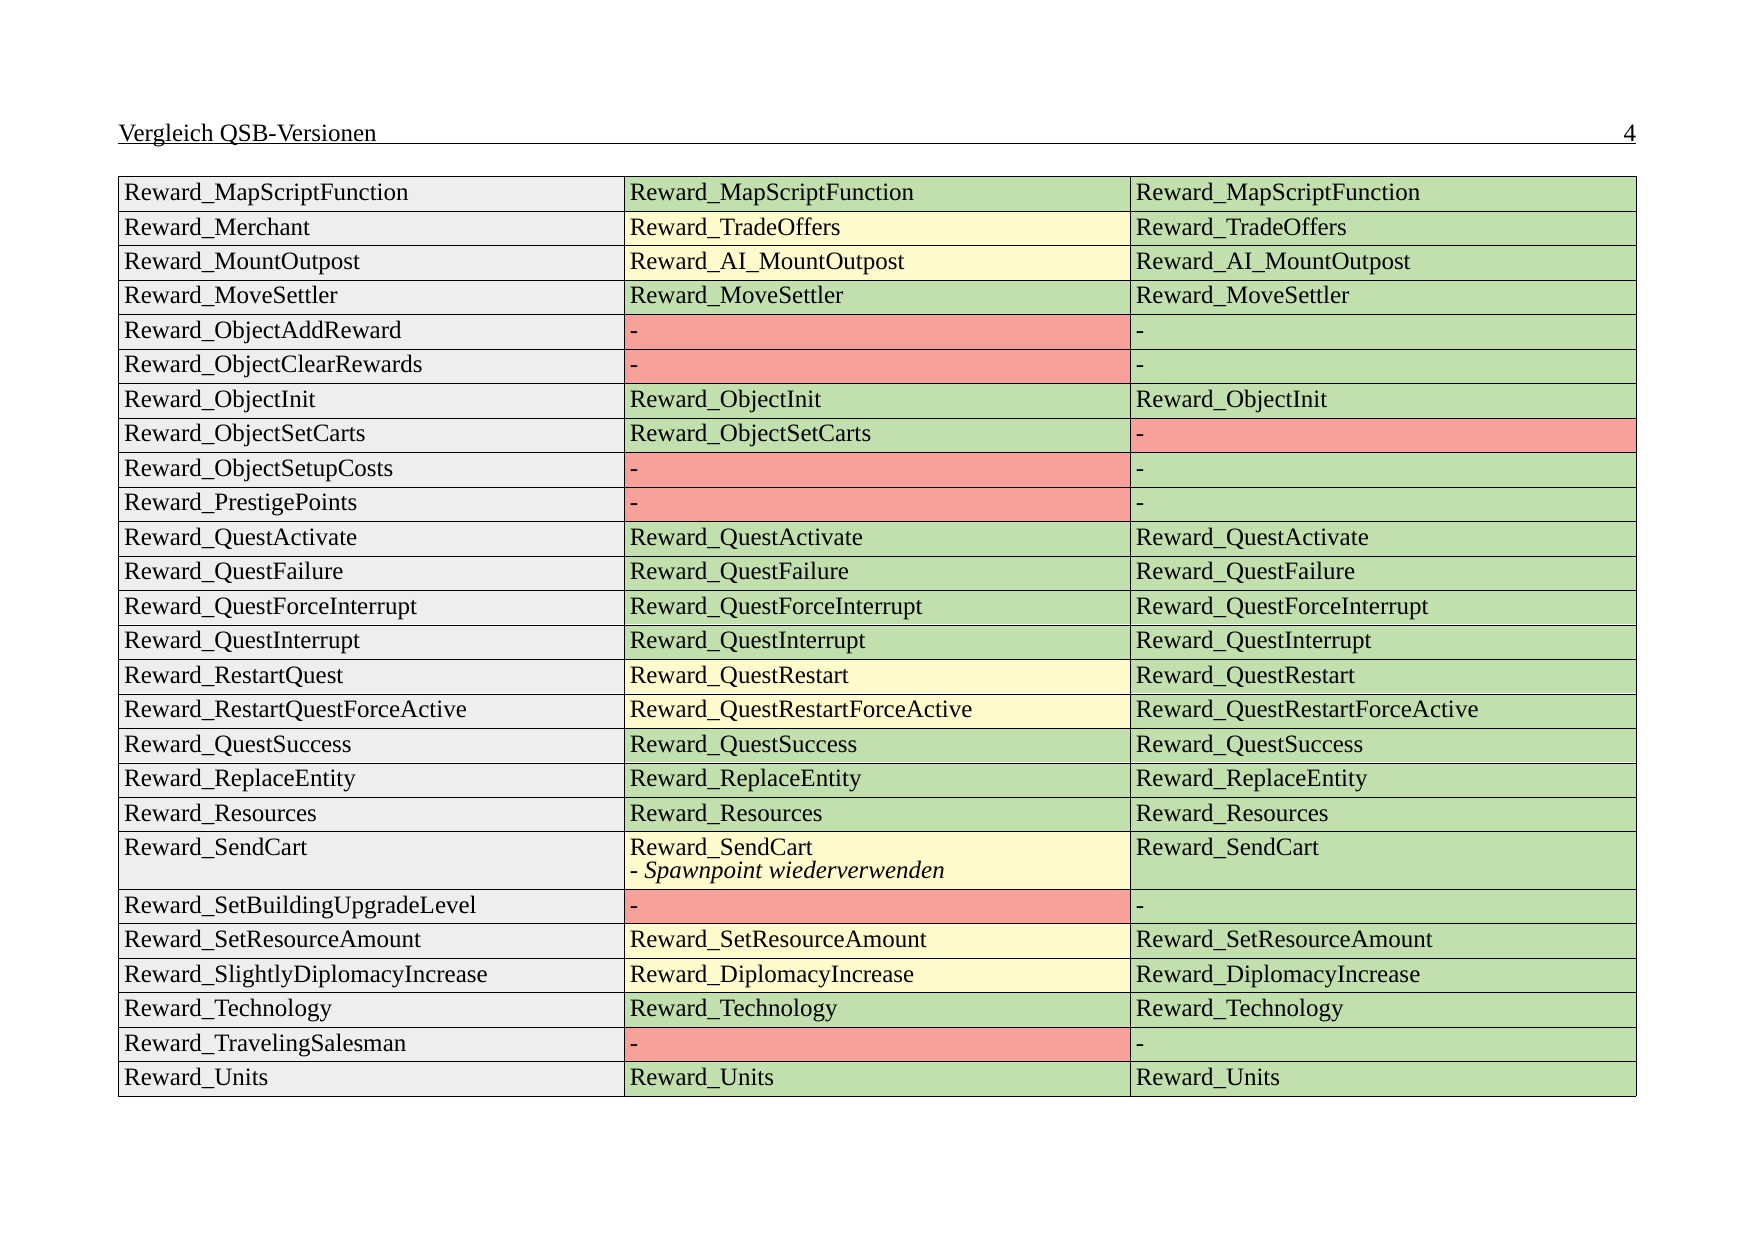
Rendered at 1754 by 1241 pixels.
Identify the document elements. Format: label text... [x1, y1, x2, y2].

table_cell Reward_TravelingSalesman [119, 1028, 624, 1061]
table_cell - [625, 890, 1130, 923]
table_cell Reward_SlightlyDiplomacyIncrease [119, 959, 624, 992]
table_cell - [1131, 890, 1636, 923]
table_cell Reward_QuestInterrupt [119, 626, 624, 659]
table_cell Reward_MoveSettler [1131, 281, 1636, 314]
table_cell Reward_MoveSettler [625, 281, 1130, 314]
table_cell - [625, 350, 1130, 383]
table_cell Reward_QuestFailure [1131, 557, 1636, 590]
table_cell Reward_QuestRestart [1131, 660, 1636, 693]
table_cell Reward_TradeOffers [625, 212, 1130, 245]
table_cell Reward_QuestSuccess [1131, 729, 1636, 762]
table_cell Reward_SendCart [119, 832, 624, 889]
table_cell Reward_SetBuildingUpgradeLevel [119, 890, 624, 923]
table_cell Reward_ObjectSetupCosts [119, 453, 624, 487]
table_cell Reward_ObjectInit [625, 384, 1130, 418]
table_cell Reward_QuestFailure [119, 557, 624, 590]
table_cell Reward_ReplaceEntity [625, 764, 1130, 797]
table_cell Reward_MapScriptFunction [625, 177, 1130, 211]
table_cell Reward_Resources [1131, 798, 1636, 831]
table_cell Reward_Resources [625, 798, 1130, 831]
table_cell Reward_MapScriptFunction [1131, 177, 1636, 211]
table_cell Reward_DiplomacyIncrease [625, 959, 1130, 992]
table_cell - [1131, 453, 1636, 487]
table_cell Reward_QuestRestart [625, 660, 1130, 693]
table_cell - [625, 453, 1130, 487]
table_cell Reward_QuestActivate [119, 522, 624, 556]
table_cell - [625, 488, 1130, 521]
table_cell Reward_QuestActivate [625, 522, 1130, 556]
table_cell - [1131, 419, 1636, 452]
table_cell Reward_QuestForceInterrupt [625, 591, 1130, 624]
table_cell Reward_DiplomacyIncrease [1131, 959, 1636, 992]
table_cell Reward_QuestRestartForceActive [625, 695, 1130, 728]
table_cell Reward_SetResourceAmount [1131, 924, 1636, 958]
table_cell - [1131, 315, 1636, 349]
table_cell Reward_QuestSuccess [119, 729, 624, 762]
table_cell Reward_Units [119, 1062, 624, 1096]
table_cell Reward_ReplaceEntity [119, 764, 624, 797]
table_cell Reward_MountOutpost [119, 246, 624, 280]
table_cell Reward_Technology [1131, 993, 1636, 1027]
table_cell Reward_QuestRestartForceActive [1131, 695, 1636, 728]
table_cell - [1131, 350, 1636, 383]
table_cell Reward_SetResourceAmount [625, 924, 1130, 958]
table_cell Reward_ObjectSetCarts [625, 419, 1130, 452]
table_cell Reward_Technology [119, 993, 624, 1027]
table_cell Reward_Units [625, 1062, 1130, 1096]
table_cell Reward_MoveSettler [119, 281, 624, 314]
table_cell Reward_ObjectAddReward [119, 315, 624, 349]
table_cell Reward_QuestActivate [1131, 522, 1636, 556]
table_cell Reward_RestartQuest [119, 660, 624, 693]
table_cell Reward_ObjectInit [119, 384, 624, 418]
table_cell Reward_QuestSuccess [625, 729, 1130, 762]
table_cell Reward_SetResourceAmount [119, 924, 624, 958]
table_cell Reward_PrestigePoints [119, 488, 624, 521]
table_cell Reward_QuestForceInterrupt [1131, 591, 1636, 624]
table_cell Reward_QuestForceInterrupt [119, 591, 624, 624]
table_cell Reward_QuestInterrupt [625, 626, 1130, 659]
table_cell Reward_SendCart - Spawnpoint wiederverwenden [625, 832, 1130, 889]
table_cell Reward_MapScriptFunction [119, 177, 624, 211]
table_cell Reward_Merchant [119, 212, 624, 245]
table_cell Reward_RestartQuestForceActive [119, 695, 624, 728]
table_cell Reward_Technology [625, 993, 1130, 1027]
table_cell Reward_ObjectClearRewards [119, 350, 624, 383]
table_cell Reward_SendCart [1131, 832, 1636, 889]
table_cell Reward_QuestInterrupt [1131, 626, 1636, 659]
table_cell - [625, 1028, 1130, 1061]
table_cell Reward_Resources [119, 798, 624, 831]
table_cell Reward_Units [1131, 1062, 1636, 1096]
table_cell Reward_TradeOffers [1131, 212, 1636, 245]
table_cell Reward_ReplaceEntity [1131, 764, 1636, 797]
table_cell Reward_QuestFailure [625, 557, 1130, 590]
table_cell - [625, 315, 1130, 349]
table_cell - [1131, 488, 1636, 521]
table_cell Reward_ObjectSetCarts [119, 419, 624, 452]
table_cell - [1131, 1028, 1636, 1061]
table_cell Reward_AI_MountOutpost [1131, 246, 1636, 280]
table_cell Reward_ObjectInit [1131, 384, 1636, 418]
table_cell Reward_AI_MountOutpost [625, 246, 1130, 280]
